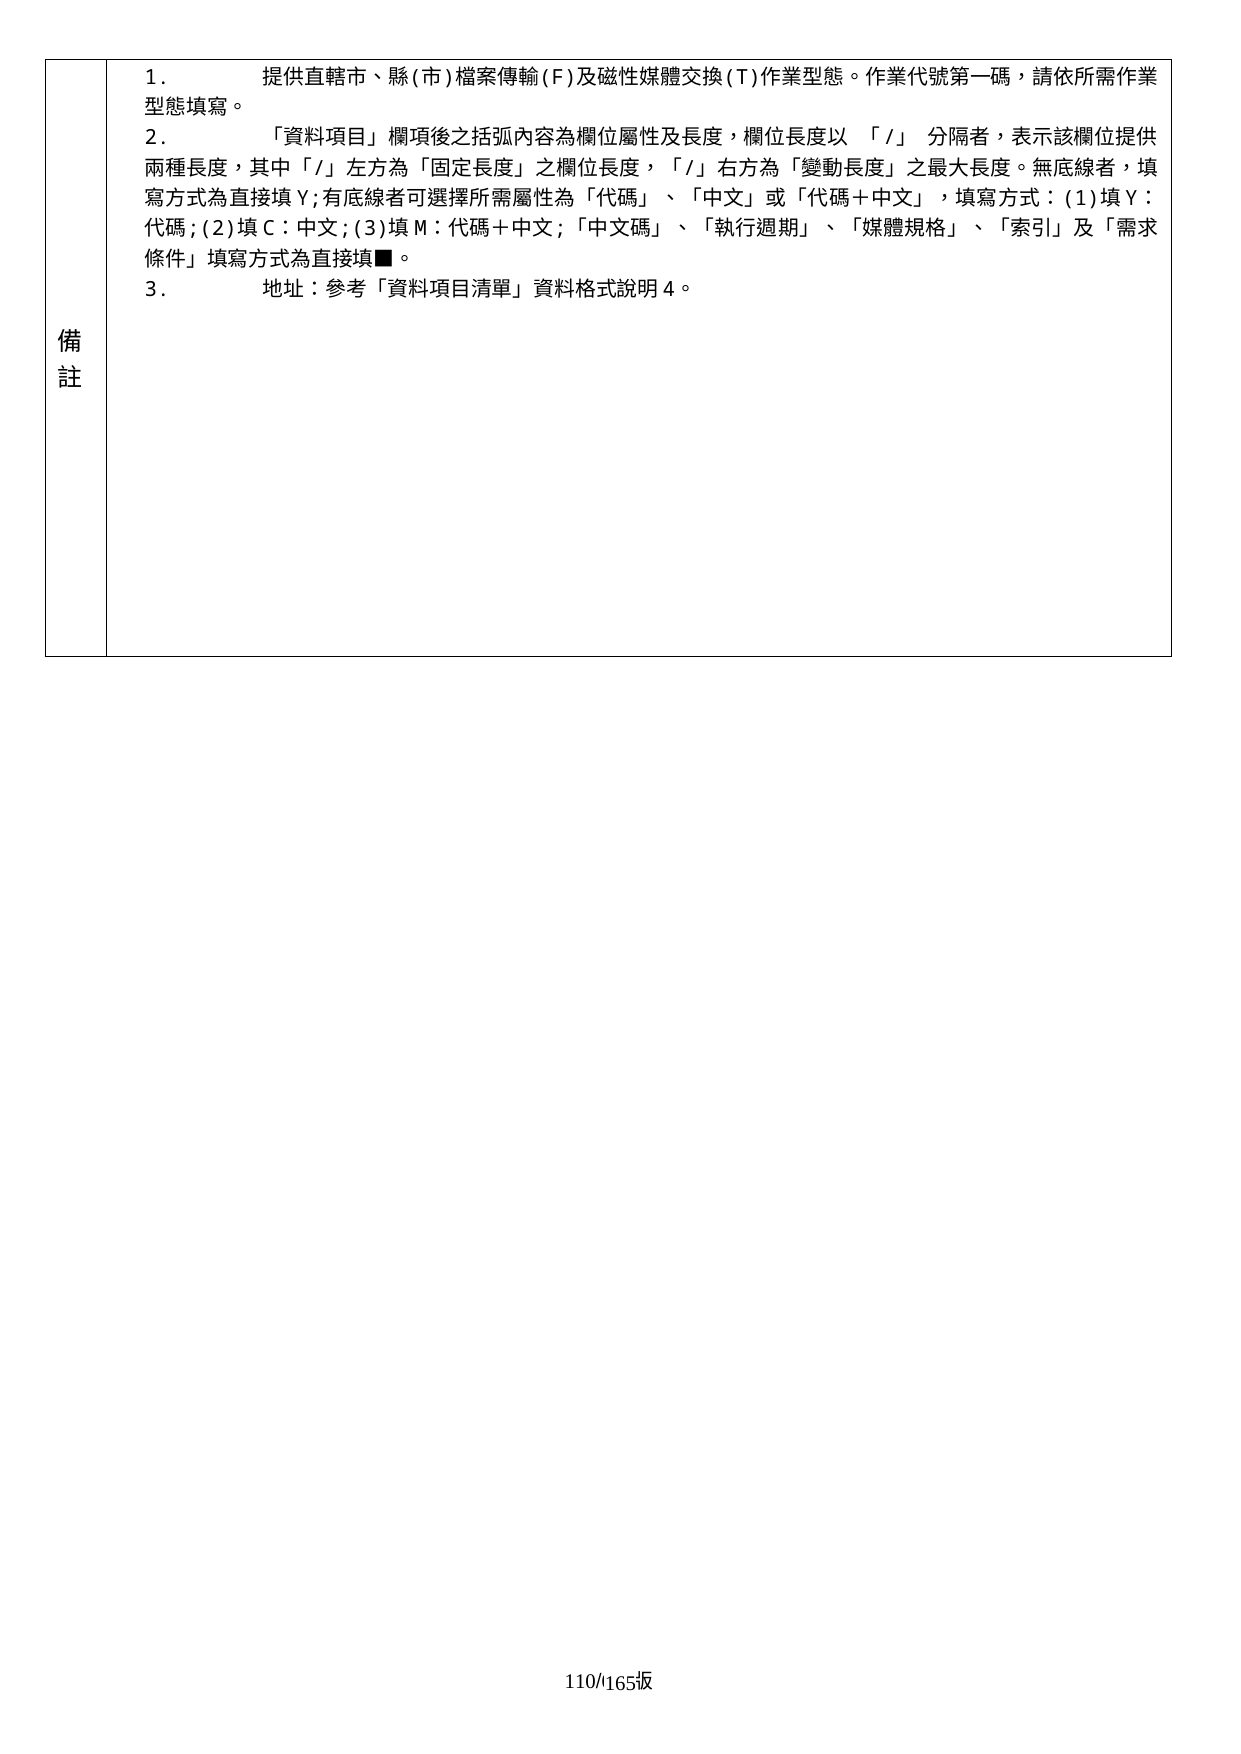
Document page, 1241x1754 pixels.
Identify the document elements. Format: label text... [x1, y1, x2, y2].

table_cell 提供直轄市、縣(市)檔案傳輸(F)及磁性媒體交換(T)作業型態。作業代號第一碼，請依所需作業型態填寫。 「資料項目」欄項後之括弧內容為欄位屬性及長度，欄位長度以 「/」 分隔者，表示該欄位提供兩種長度，其中「/」左方為「固定長度」之欄位長度，「/」右方為「變動長度」之最大長度。無底線者，填寫方式為直接填Y;有底線者可選擇所需屬性為「代碼」、「中文」或「代碼＋中文」，填寫方式：(1)填Y：代碼;(2)填C：中文;(3)填M：代碼＋中文;「中文碼」、「執行週期」、「媒體規格」、「索引」及「需求條件」填寫方式為直接填■。 地址：參考「資料項目清單」資料格式說明4。 [107, 60, 1171, 656]
table_cell 備註 [46, 60, 106, 656]
